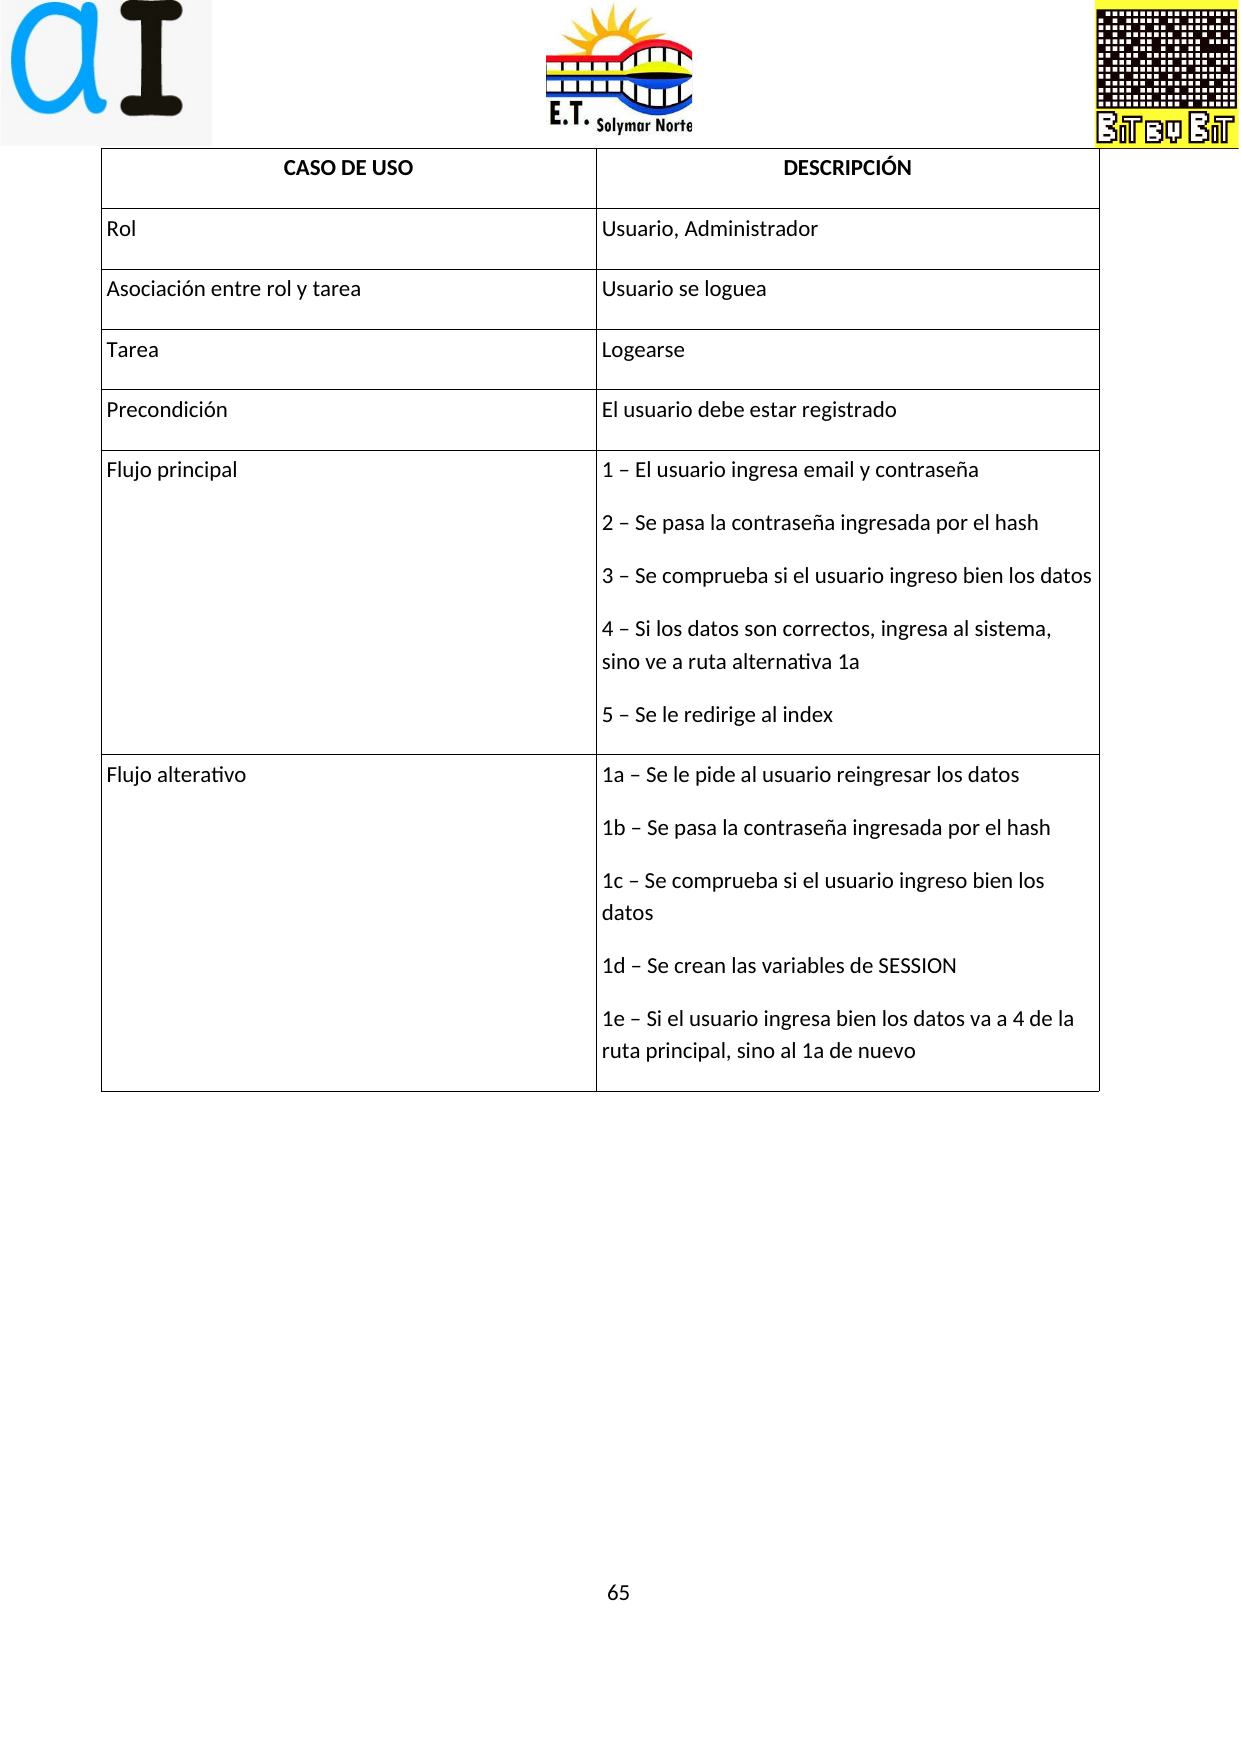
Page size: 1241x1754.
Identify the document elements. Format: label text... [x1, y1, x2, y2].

table_cell 1a – Se le pide al usuario reingresar los datos 1b – Se pasa la contraseña ingresada por el hash 1c – Se comprueba si el usuario ingreso bien los datos 1d – Se crean las variables de SESSION 1e – Si el usuario ingresa bien los datos va a 4 de la ruta principal, sino al 1a de nuevo [597, 755, 1099, 1091]
table_cell Usuario, Administrador [597, 209, 1099, 268]
table_header DESCRIPCIÓN [597, 149, 1099, 208]
table_cell Tarea [102, 330, 596, 389]
table_header CASO DE USO [102, 149, 596, 208]
table_cell Usuario se loguea [597, 270, 1099, 329]
table_cell 1 – El usuario ingresa email y contraseña 2 – Se pasa la contraseña ingresada por el hash 3 – Se comprueba si el usuario ingreso bien los datos 4 – Si los datos son correctos, ingresa al sistema, sino ve a ruta alternativa 1a 5 – Se le redirige al index [597, 451, 1099, 754]
picture [0, 0, 212, 146]
picture [546, 0, 693, 146]
table_cell Flujo alterativo [102, 755, 596, 1091]
table_cell Rol [102, 209, 596, 268]
table_cell Flujo principal [102, 451, 596, 754]
table_cell Logearse [597, 330, 1099, 389]
table_cell El usuario debe estar registrado [597, 390, 1099, 450]
picture [1094, 0, 1239, 149]
table_cell Precondición [102, 390, 596, 450]
table_cell Asociación entre rol y tarea [102, 270, 596, 329]
